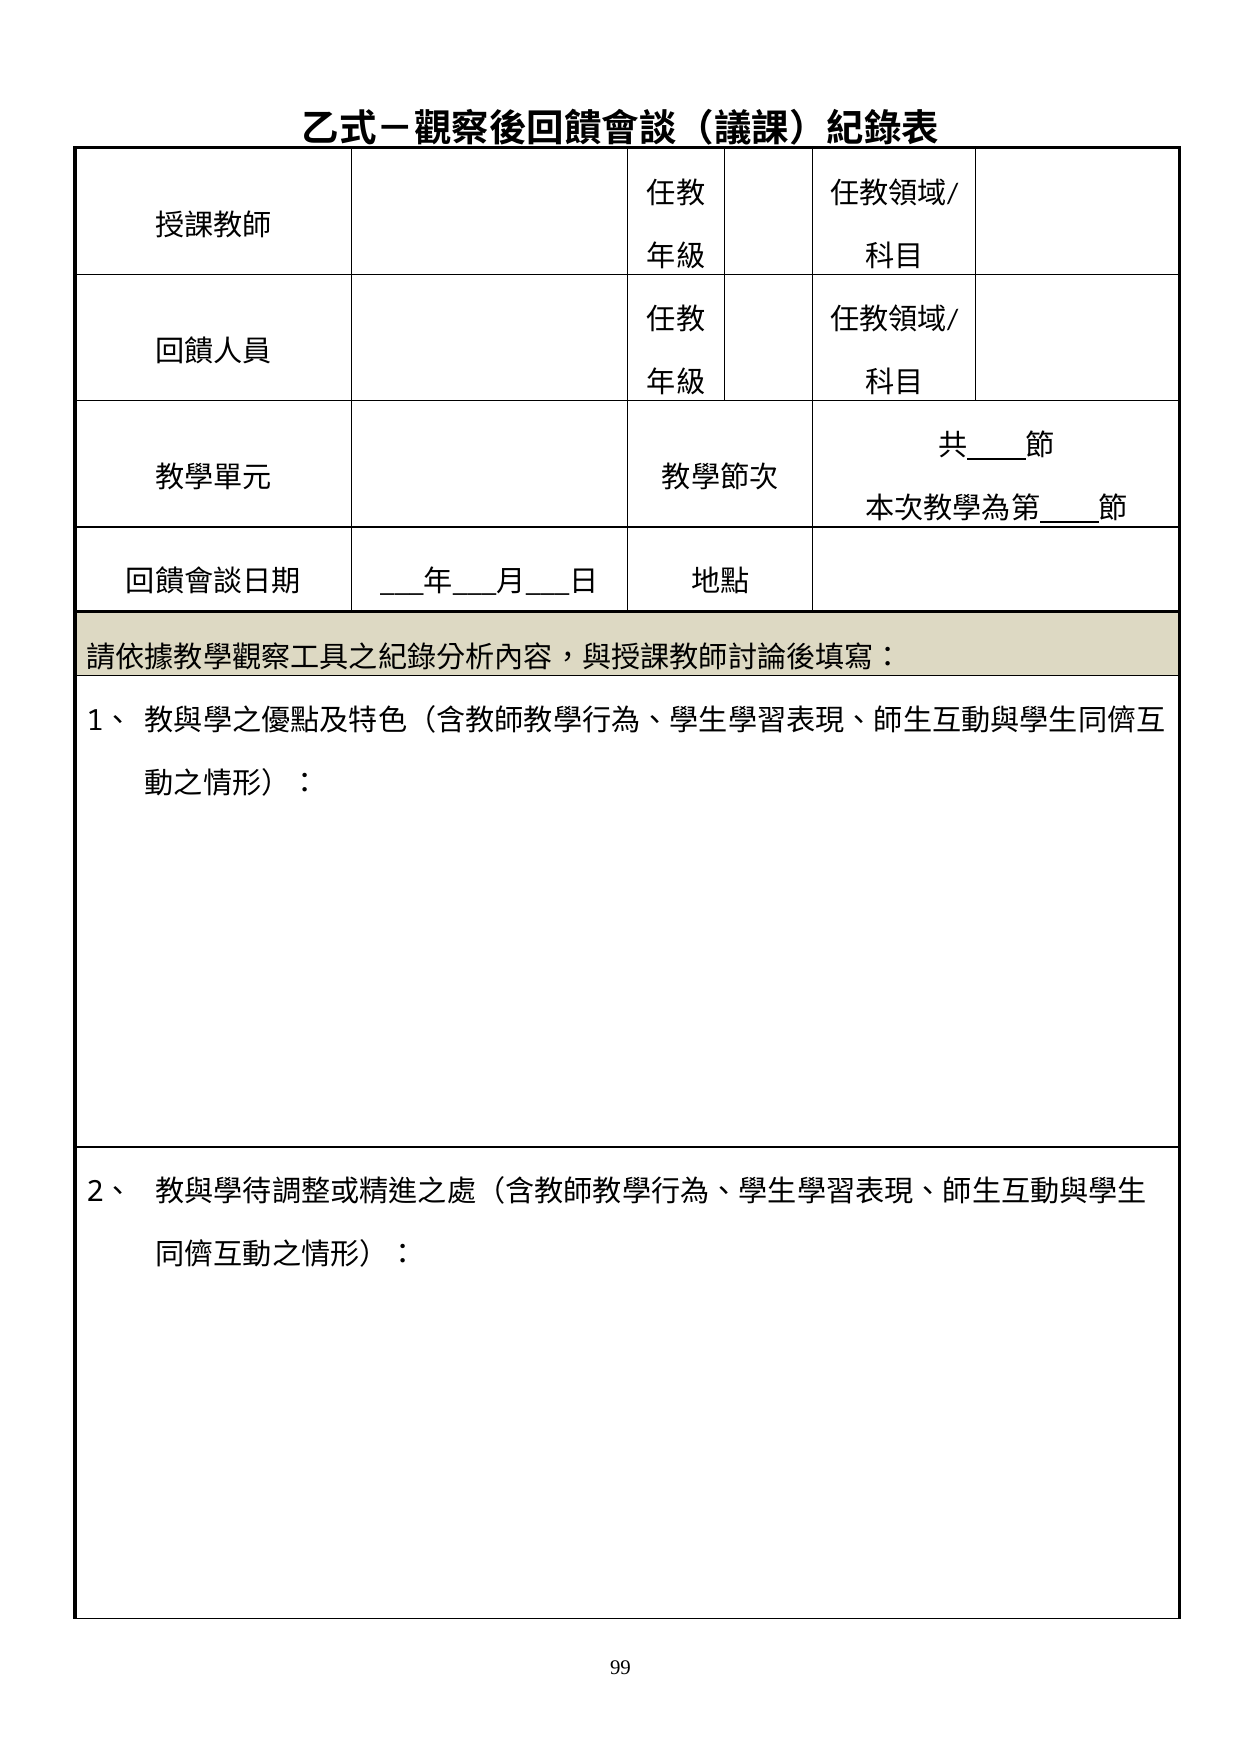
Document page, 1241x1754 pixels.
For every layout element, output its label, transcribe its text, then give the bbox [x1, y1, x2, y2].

table_cell [976, 275, 1178, 400]
table_header [352, 149, 627, 274]
table_header [725, 149, 812, 274]
table_header 任教領域/科目 [813, 149, 975, 274]
table_cell ___年___月___日 [352, 528, 627, 610]
text 乙式－觀察後回饋會談（議課）紀錄表 [75, 84, 1165, 146]
table_cell 任教領域/科目 [813, 275, 975, 400]
table_cell 教學單元 [77, 401, 351, 526]
table_cell [725, 275, 812, 400]
table_cell 回饋人員 [77, 275, 351, 400]
table_cell 教學節次 [628, 401, 812, 526]
table_cell 地點 [628, 528, 812, 610]
table_cell 任教年級 [628, 275, 724, 400]
table_header [976, 149, 1178, 274]
table_cell 教與學之優點及特色（含教師教學行為、學生學習表現、師生互動與學生同儕互動之情形）： [77, 676, 1178, 1146]
table_header 任教年級 [628, 149, 724, 274]
table_cell [352, 401, 627, 526]
table_cell [352, 275, 627, 400]
table_cell [813, 528, 1178, 610]
table_cell 教與學待調整或精進之處（含教師教學行為、學生學習表現、師生互動與學生同儕互動之情形）： [77, 1148, 1178, 1618]
table_cell 請依據教學觀察工具之紀錄分析內容，與授課教師討論後填寫： [77, 613, 1178, 675]
table_header 授課教師 [77, 149, 351, 274]
table_cell 共 節 本次教學為第 節 [813, 401, 1178, 526]
table_cell 回饋會談日期 [77, 528, 351, 610]
